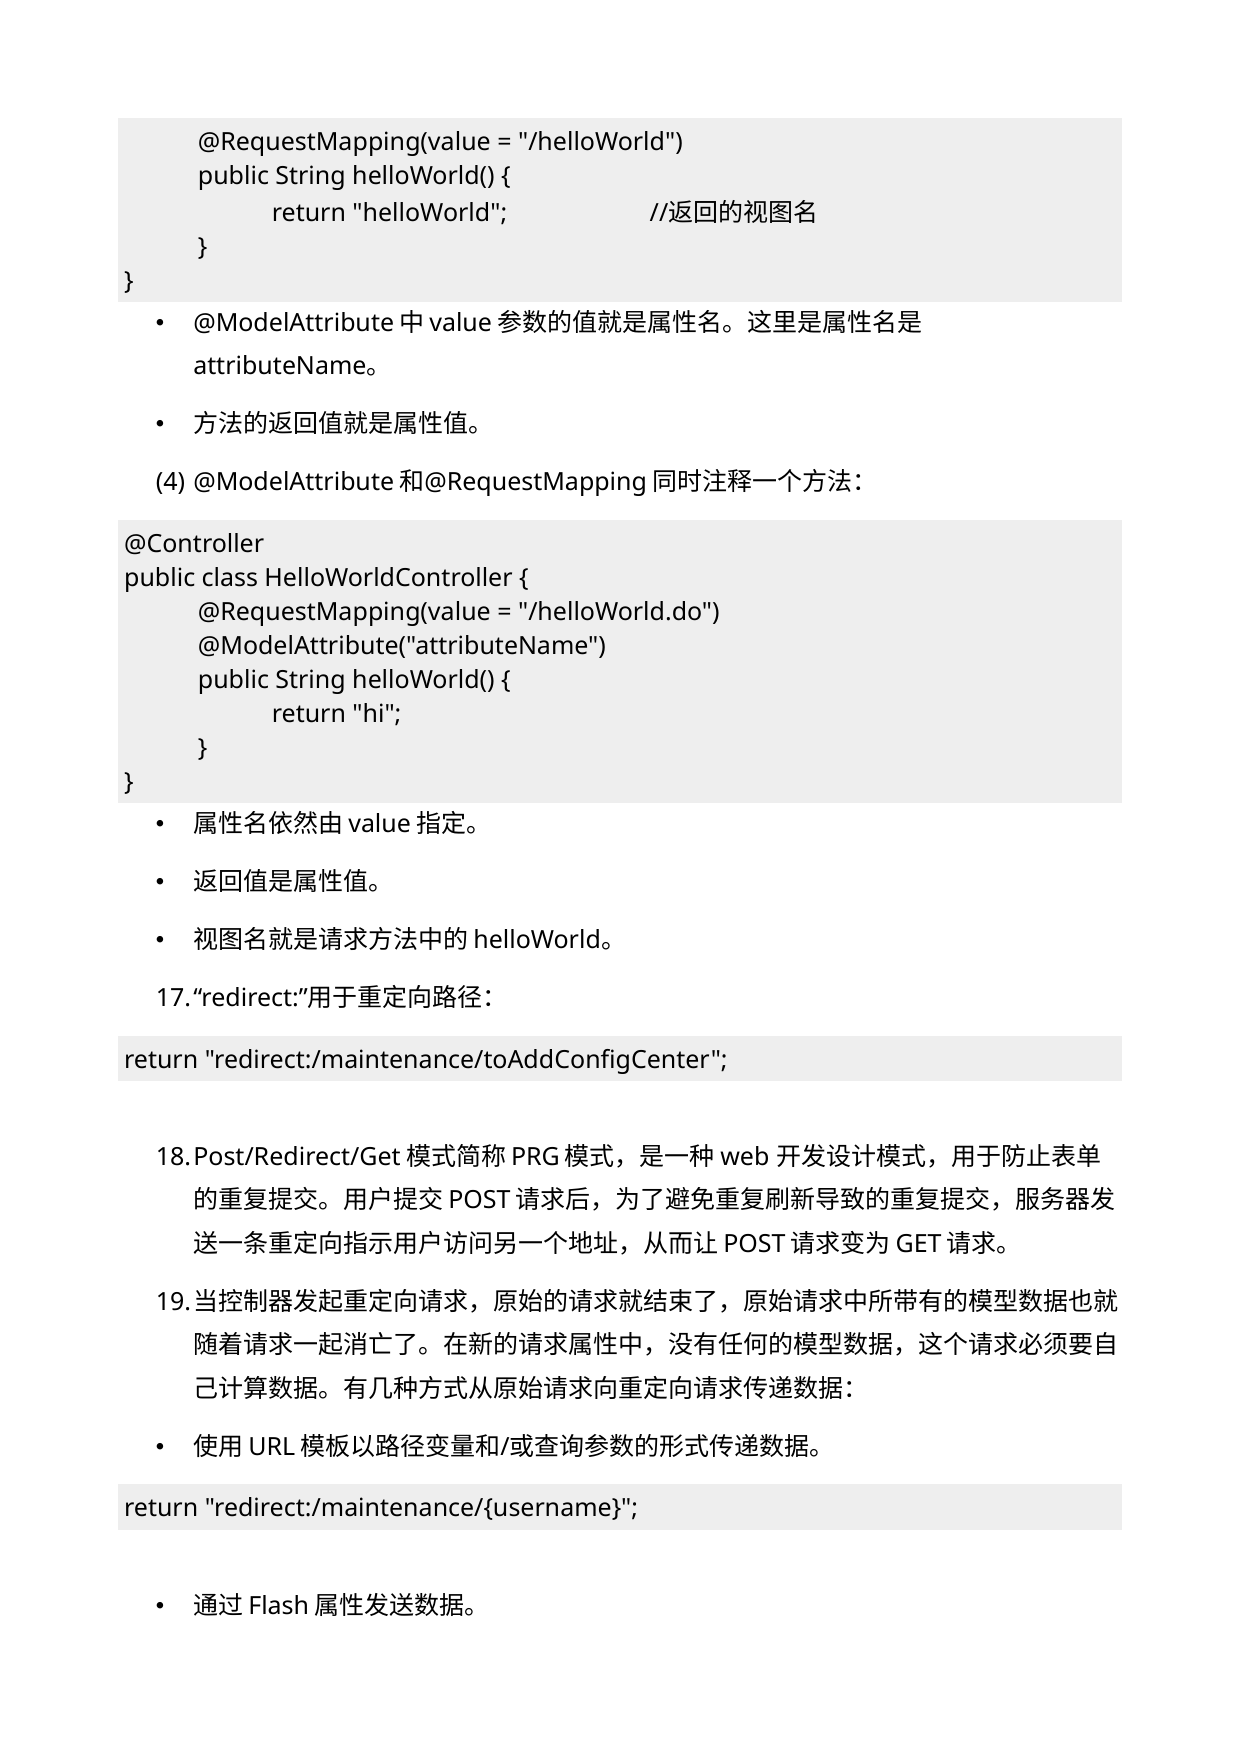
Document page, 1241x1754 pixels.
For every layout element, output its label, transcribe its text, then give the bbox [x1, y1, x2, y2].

list 当控制器发起重定向请求，原始的请求就结束了，原始请求中所带有的模型数据也就随着请求一起消亡了。在新的请求属性中，没有任何的模型数据，这个请求必须要自己计算数据。有几种方式从原始请求向重定向请求传递数据： [156, 1281, 1122, 1404]
list 返回值是属性值。 [156, 862, 1122, 898]
list @ModelAttribute中value参数的值就是属性名。这里是属性名是attributeName。 [156, 302, 1122, 382]
table_header return "redirect:/maintenance/{username}"; [118, 1484, 1122, 1530]
list 通过Flash属性发送数据。 [156, 1585, 1122, 1622]
table_header return "redirect:/maintenance/toAddConfigCenter"; [118, 1036, 1122, 1081]
list Post/Redirect/Get模式简称PRG模式，是一种 web 开发设计模式，用于防止表单的重复提交。用户提交POST请求后，为了避免重复刷新导致的重复提交，服务器发送一条重定向指示用户访问另一个地址，从而让POST请求变为GET请求。 [156, 1137, 1122, 1260]
list 方法的返回值就是属性值。 [156, 403, 1122, 440]
list 属性名依然由value指定。 [156, 803, 1122, 840]
table_header @RequestMapping(value = "/helloWorld") public String helloWorld() { return "helloWorld"; //返回的视图名 } } [118, 118, 1122, 302]
list @ModelAttribute和@RequestMapping同时注释一个方法： [156, 462, 1122, 498]
table_header @Controller public class HelloWorldController { @RequestMapping(value = "/helloWorld.do") @ModelAttribute("attributeName") public String helloWorld() { return "hi"; } } [118, 520, 1122, 803]
list 使用URL模板以路径变量和/或查询参数的形式传递数据。 [156, 1426, 1122, 1463]
list “redirect:”用于重定向路径： [156, 978, 1122, 1014]
list 视图名就是请求方法中的helloWorld。 [156, 919, 1122, 956]
